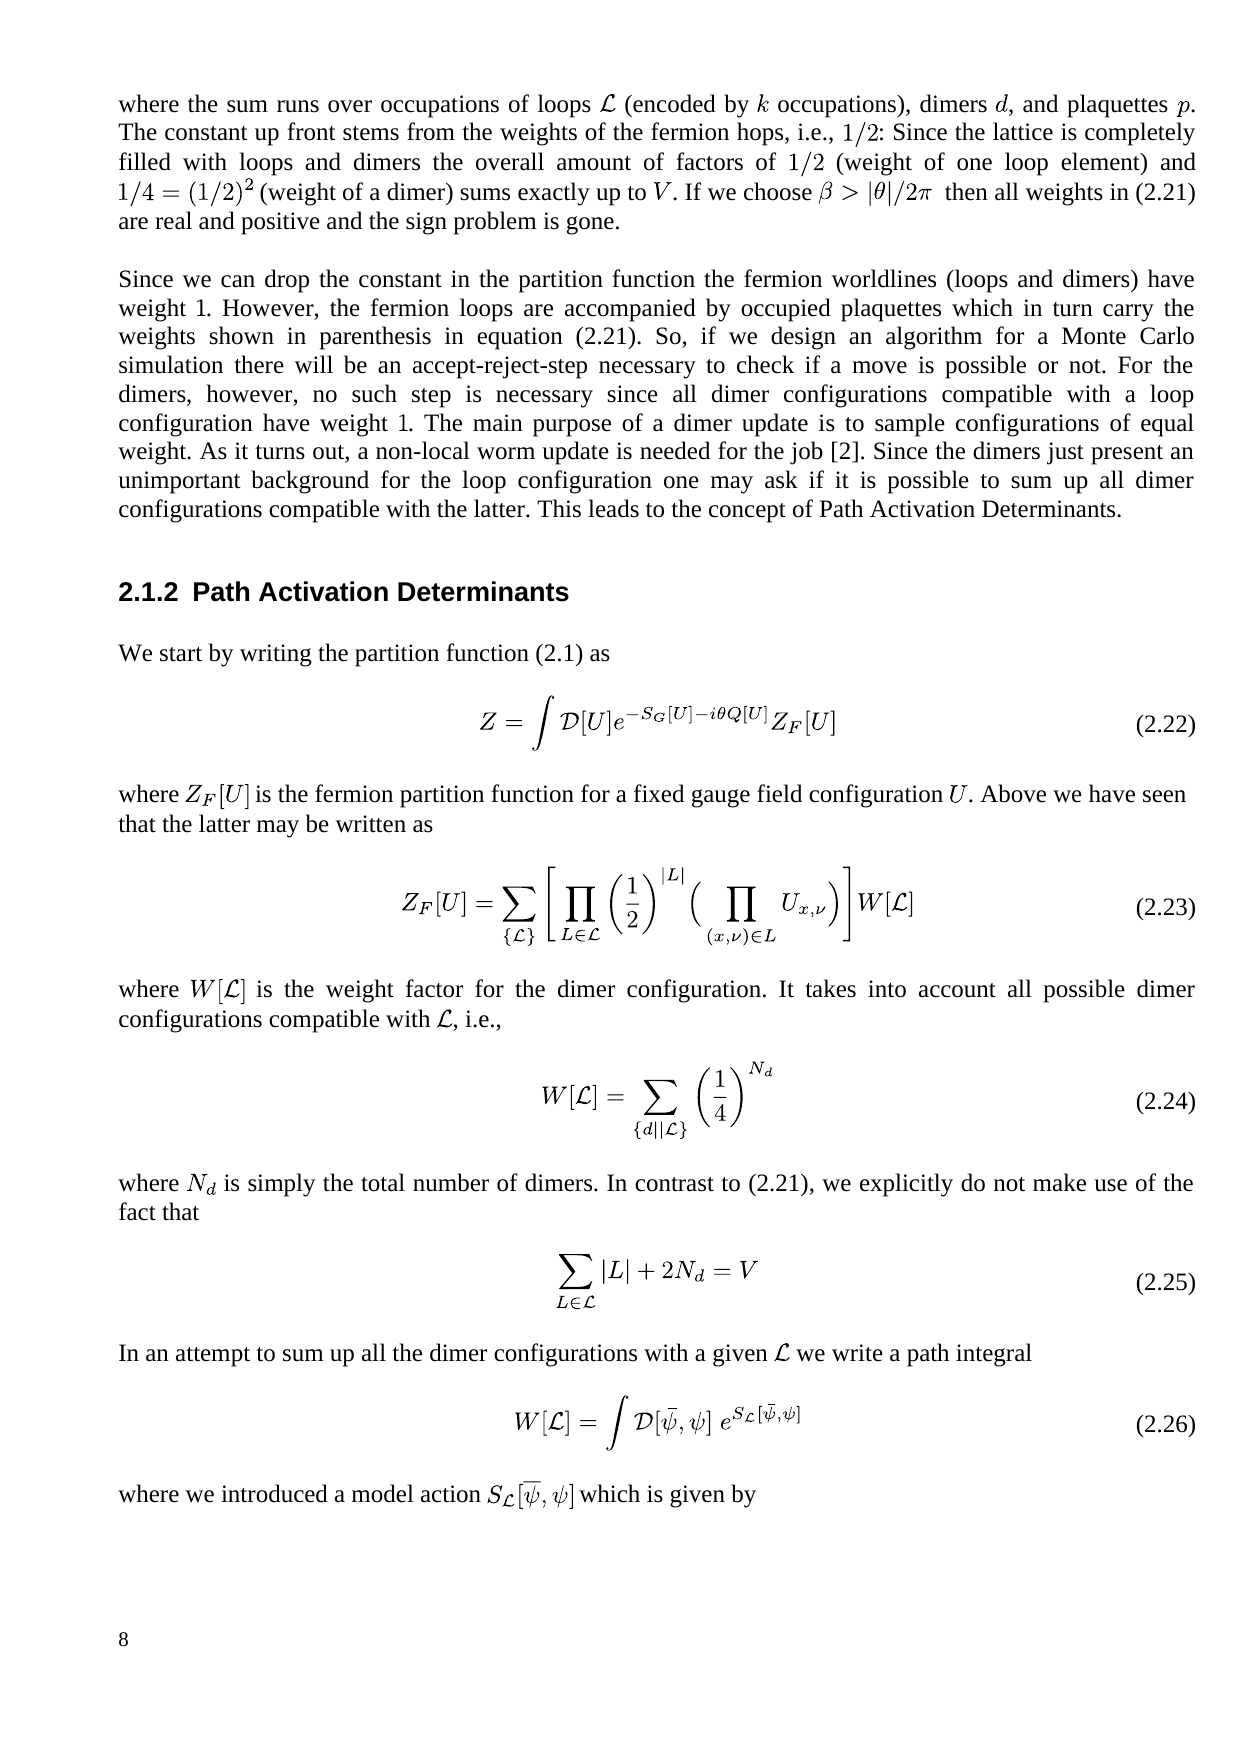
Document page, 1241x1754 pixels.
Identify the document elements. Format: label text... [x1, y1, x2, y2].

text [118, 1062, 637, 1139]
text We start by writing the partition function (2.1) as [118, 638, 1196, 667]
text (2.23) [745, 867, 1196, 946]
text (2.25) [590, 1254, 1196, 1309]
text where is the fermion partition function for a fixed gauge field configuration . Above we have seen that the latter may be written as [118, 779, 1196, 838]
text where the sum runs over occupations of loops (encoded by occupations), dimers , and plaquettes . The constant up front stems from the weights of the fermion hops, i.e., : Since the lattice is completely filled with loops and dimers the overall amount of factors of (weight of one loop element) and (weight of a dimer) sums exactly up to . If we choose then all weights in (2.21) are real and positive and the sign problem is gone. [118, 89, 1196, 235]
text [118, 867, 507, 946]
text Since we can drop the constant in the partition function the fermion worldlines (loops and dimers) have weight . However, the fermion loops are accompanied by occupied plaquettes which in turn carry the weights shown in parenthesis in equation (2.21). So, if we design an algorithm for a Monte Carlo simulation there will be an accept-reject-step necessary to check if a move is possible or not. For the dimers, however, no such step is necessary since all dimer configurations compatible with a loop configuration have weight . The main purpose of a dimer update is to sample configurations of equal weight. As it turns out, a non-local worm update is needed for the job [2]. Since the dimers just present an unimportant background for the loop configuration one may ask if it is possible to sum up all dimer configurations compatible with the latter. This leads to the concept of Path Activation Determinants. [118, 264, 1196, 523]
text (2.24) [684, 1062, 1196, 1139]
text In an attempt to sum up all the dimer configurations with a given we write a path integral [118, 1338, 1196, 1367]
text [118, 1395, 624, 1451]
text (2.22) [537, 695, 1196, 751]
text where is simply the total number of dimers. In contrast to (2.21), we explicitly do not make use of the fact that [118, 1168, 1196, 1225]
subtitle Path Activation Determinants [118, 576, 1196, 608]
text where we introduced a model action which is given by [118, 1479, 1196, 1509]
text where is the weight factor for the dimer configuration. It takes into account all possible dimer configurations compatible with , i.e., [118, 974, 1196, 1033]
text [118, 1254, 573, 1309]
text [118, 695, 550, 751]
text (2.26) [611, 1395, 1196, 1451]
